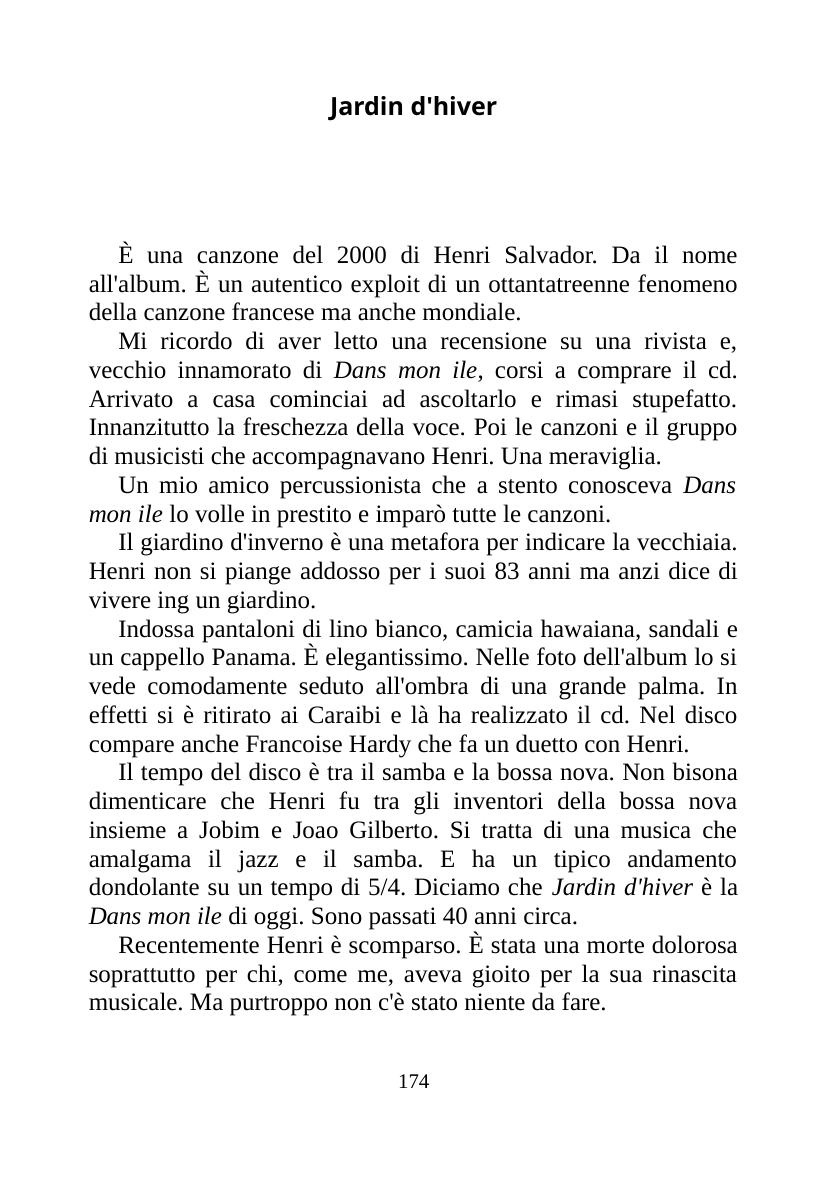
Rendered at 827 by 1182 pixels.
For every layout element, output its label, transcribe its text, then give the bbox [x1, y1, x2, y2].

text Il giardino d'inverno è una metafora per indicare la vecchiaia. Henri non si piange addosso per i suoi 83 anni ma anzi dice di vivere ing un giardino. [88, 527, 738, 614]
text Il tempo del disco è tra il samba e la bossa nova. Non bisona dimenticare che Henri fu tra gli inventori della bossa nova insieme a Jobim e Joao Gilberto. Si tratta di una musica che amalgama il jazz e il samba. E ha un tipico andamento dondolante su un tempo di 5/4. Diciamo che Jardin d'hiver è la Dans mon ile di oggi. Sono passati 40 anni circa. [88, 757, 738, 930]
text Indossa pantaloni di lino bianco, camicia hawaiana, sandali e un cappello Panama. È elegantissimo. Nelle foto dell'album lo si vede comodamente seduto all'ombra di una grande palma. In effetti si è ritirato ai Caraibi e là ha realizzato il cd. Nel disco compare anche Francoise Hardy che fa un duetto con Henri. [88, 614, 738, 757]
text Recentemente Henri è scomparso. È stata una morte dolorosa soprattutto per chi, come me, aveva gioito per la sua rinascita musicale. Ma purtroppo non c'è stato niente da fare. [88, 930, 738, 1016]
text È una canzone del 2000 di Henri Salvador. Da il nome all'album. È un autentico exploit di un ottantatreenne fenomeno della canzone francese ma anche mondiale. [88, 240, 738, 326]
text Un mio amico percussionista che a stento conosceva Dans mon ile lo volle in prestito e imparò tutte le canzoni. [88, 470, 738, 527]
subtitle Jardin d'hiver [88, 88, 738, 123]
text Mi ricordo di aver letto una recensione su una rivista e, vecchio innamorato di Dans mon ile, corsi a comprare il cd. Arrivato a casa cominciai ad ascoltarlo e rimasi stupefatto. Innanzitutto la freschezza della voce. Poi le canzoni e il gruppo di musicisti che accompagnavano Henri. Una meraviglia. [88, 326, 738, 470]
